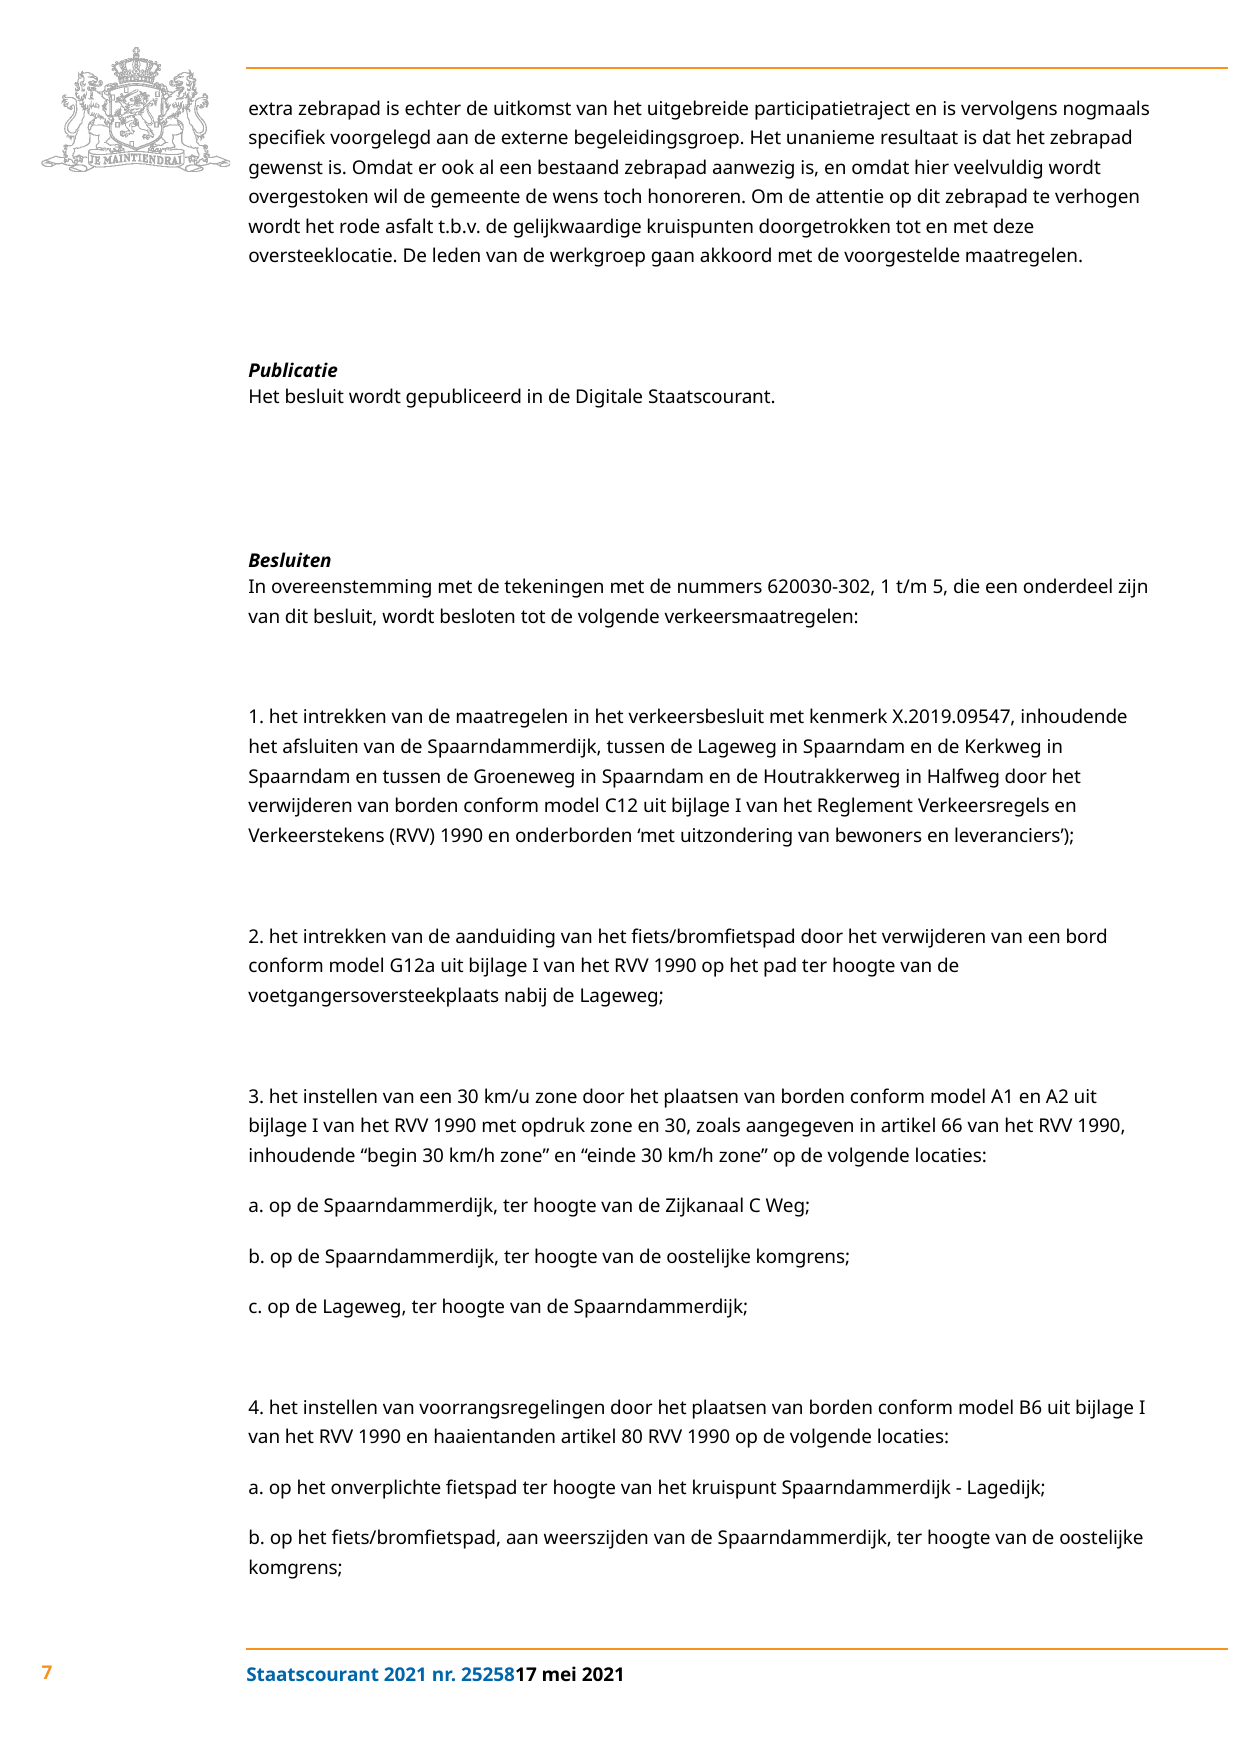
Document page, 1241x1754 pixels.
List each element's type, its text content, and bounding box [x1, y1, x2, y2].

text 4. het instellen van voorrangsregelingen door het plaatsen van borden conform model B6 uit bijlage I van het RVV 1990 en haaientanden artikel 80 RVV 1990 op de volgende locaties: [248, 1394, 1152, 1449]
text 3. het instellen van een 30 km/u zone door het plaatsen van borden conform model A1 en A2 uit bijlage I van het RVV 1990 met opdruk zone en 30, zoals aangegeven in artikel 66 van het RVV 1990, inhoudende “begin 30 km/h zone” en “einde 30 km/h zone” op de volgende locaties: [248, 1083, 1152, 1168]
text extra zebrapad is echter de uitkomst van het uitgebreide participatietraject en is vervolgens nogmaals specifiek voorgelegd aan de externe begeleidingsgroep. Het unanieme resultaat is dat het zebrapad gewenst is. Omdat er ook al een bestaand zebrapad aanwezig is, en omdat hier veelvuldig wordt overgestoken wil de gemeente de wens toch honoreren. Om de attentie op dit zebrapad te verhogen wordt het rode asfalt t.b.v. de gelijkwaardige kruispunten doorgetrokken tot en met deze oversteeklocatie. De leden van de werkgroep gaan akkoord met de voorgestelde maatregelen. [248, 95, 1152, 268]
text 2. het intrekken van de aanduiding van het fiets/bromfietspad door het verwijderen van een bord conform model G12a uit bijlage I van het RVV 1990 op het pad ter hoogte van de voetgangersoversteekplaats nabij de Lageweg; [248, 923, 1152, 1008]
text Besluiten [248, 548, 1152, 573]
text In overeenstemming met de tekeningen met de nummers 620030-302, 1 t/m 5, die een onderdeel zijn van dit besluit, wordt besloten tot de volgende verkeersmaatregelen: [248, 573, 1152, 629]
text b. op het fiets/bromfietspad, aan weerszijden van de Spaarndammerdijk, ter hoogte van de oostelijke komgrens; [248, 1524, 1152, 1580]
text b. op de Spaarndammerdijk, ter hoogte van de oostelijke komgrens; [248, 1243, 1152, 1269]
text a. op de Spaarndammerdijk, ter hoogte van de Zijkanaal C Weg; [248, 1192, 1152, 1218]
picture [41, 47, 231, 172]
text Het besluit wordt gepubliceerd in de Digitale Staatscourant. [248, 383, 1152, 408]
text 1. het intrekken van de maatregelen in het verkeersbesluit met kenmerk X.2019.09547, inhoudende het afsluiten van de Spaarndammerdijk, tussen de Lageweg in Spaarndam en de Kerkweg in Spaarndam en tussen de Groeneweg in Spaarndam en de Houtrakkerweg in Halfweg door het verwijderen van borden conform model C12 uit bijlage I van het Reglement Verkeersregels en Verkeerstekens (RVV) 1990 en onderborden ‘met uitzondering van bewoners en leveranciers’); [248, 704, 1152, 848]
text Publicatie [248, 357, 1152, 383]
text c. op de Lageweg, ter hoogte van de Spaarndammerdijk; [248, 1293, 1152, 1319]
text a. op het onverplichte fietspad ter hoogte van het kruispunt Spaarndammerdijk - Lagedijk; [248, 1474, 1152, 1500]
